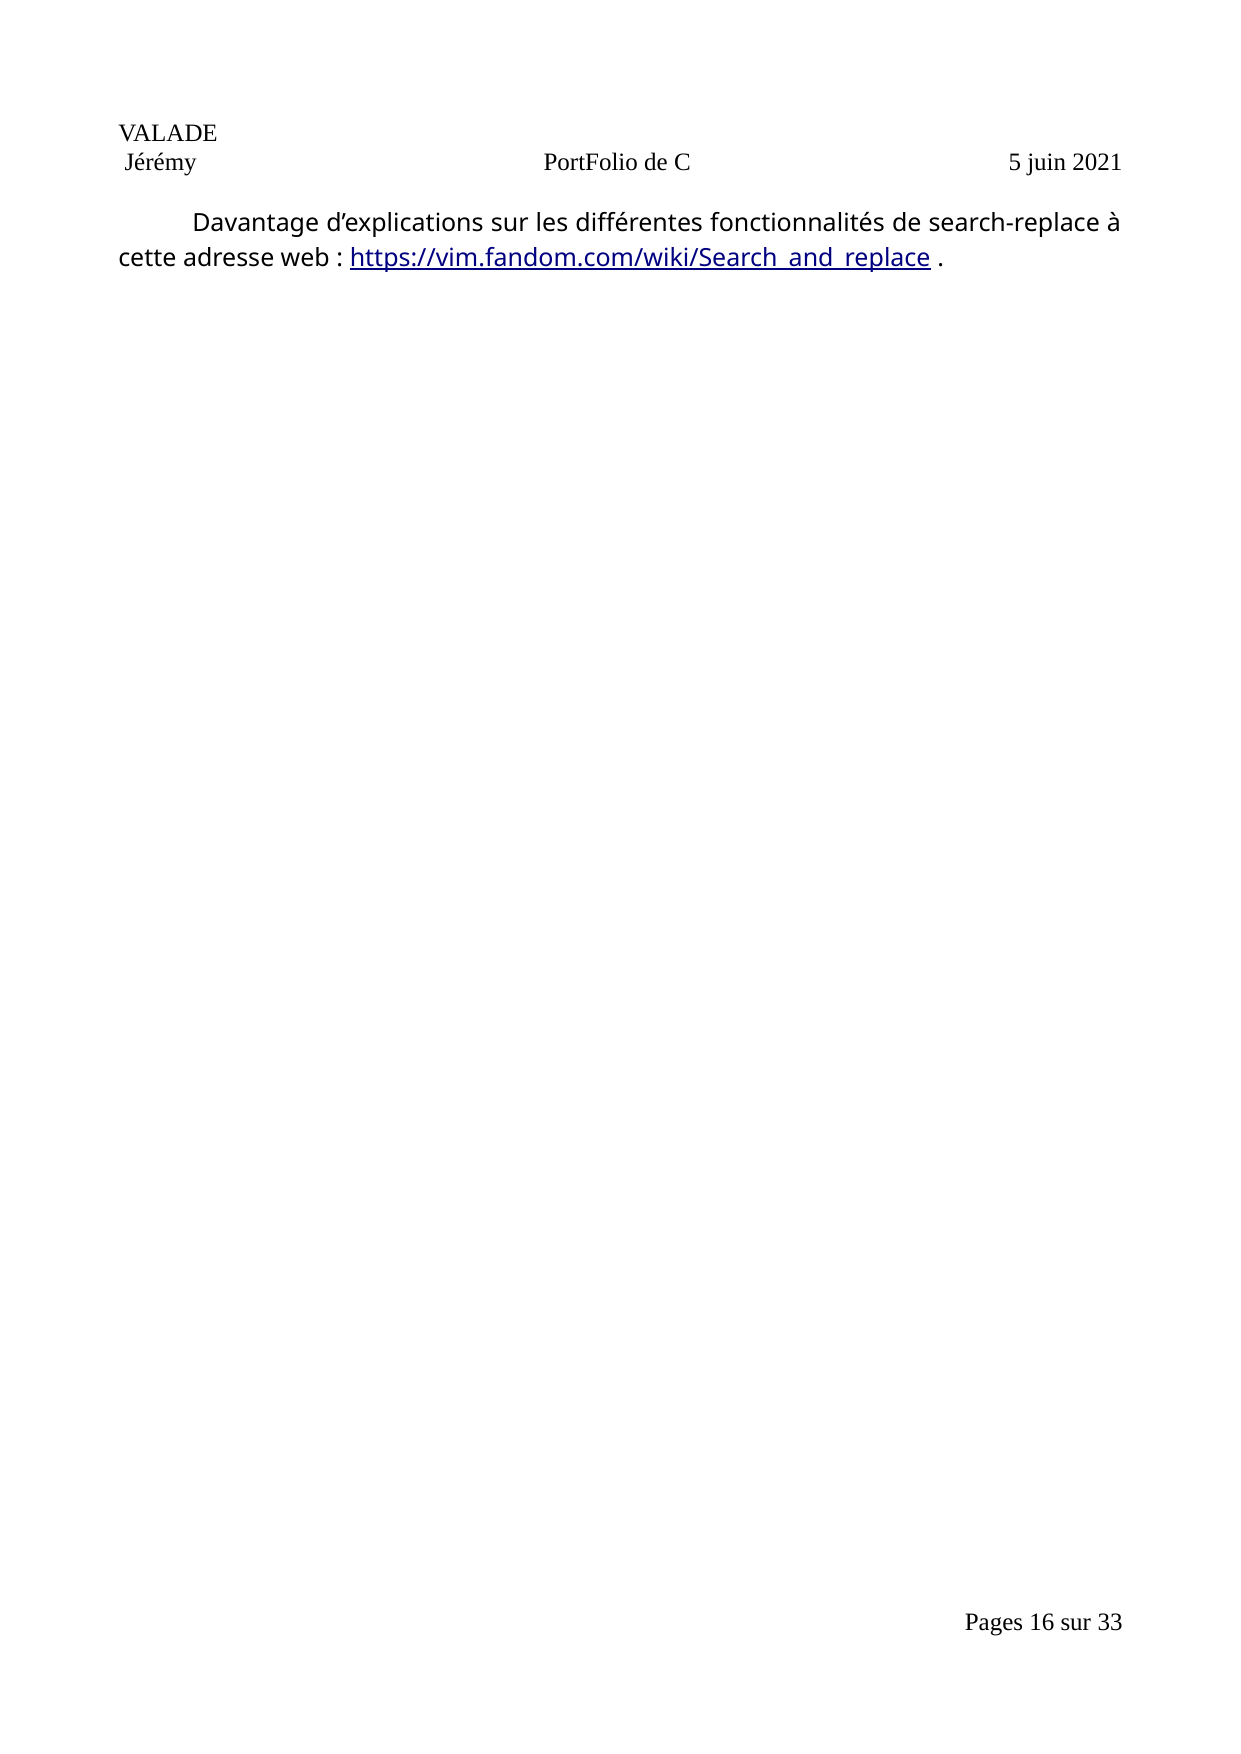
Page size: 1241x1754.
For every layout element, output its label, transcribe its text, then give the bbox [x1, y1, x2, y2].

text Davantage d’explications sur les différentes fonctionnalités de search-replace à cette adresse web : https://vim.fandom.com/wiki/Search_and_replace . [118, 205, 1122, 273]
